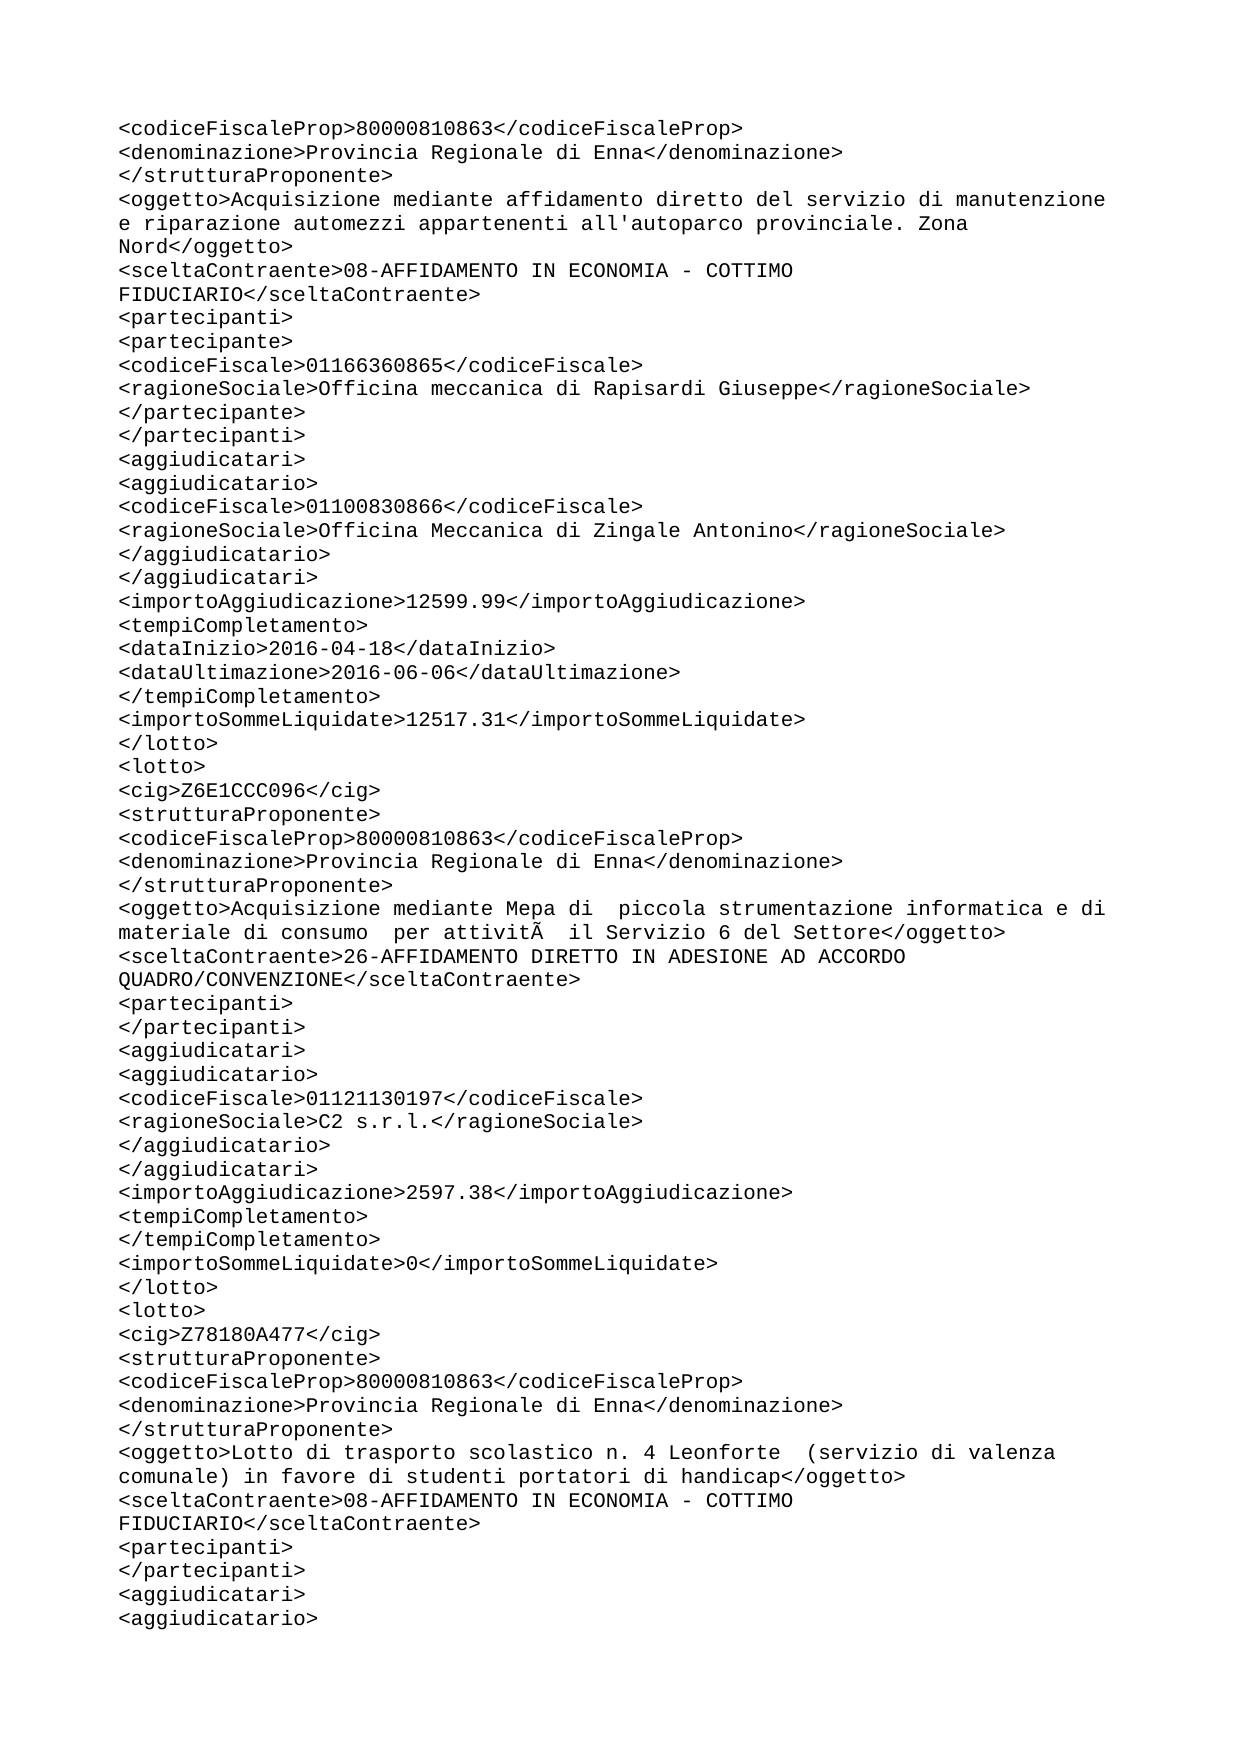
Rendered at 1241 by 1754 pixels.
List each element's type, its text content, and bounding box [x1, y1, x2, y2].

text </strutturaProponente> [118, 875, 1122, 898]
text <codiceFiscale>01121130197</codiceFiscale> [118, 1088, 1122, 1111]
text <dataUltimazione>2016-06-06</dataUltimazione> [118, 662, 1122, 686]
text <importoAggiudicazione>12599.99</importoAggiudicazione> [118, 591, 1122, 615]
text <tempiCompletamento> [118, 1206, 1122, 1229]
text </partecipanti> [118, 426, 1122, 449]
text <partecipante> [118, 331, 1122, 354]
text <sceltaContraente>26-AFFIDAMENTO DIRETTO IN ADESIONE AD ACCORDO QUADRO/CONVENZIONE</sceltaContraente> [118, 946, 1122, 993]
text <denominazione>Provincia Regionale di Enna</denominazione> [118, 851, 1122, 875]
text <strutturaProponente> [118, 1348, 1122, 1371]
text </strutturaProponente> [118, 165, 1122, 189]
text <denominazione>Provincia Regionale di Enna</denominazione> [118, 1395, 1122, 1419]
text <partecipanti> [118, 307, 1122, 331]
text </tempiCompletamento> [118, 686, 1122, 709]
text </lotto> [118, 733, 1122, 757]
text <lotto> [118, 757, 1122, 780]
text </aggiudicatario> [118, 544, 1122, 567]
text </partecipanti> [118, 1017, 1122, 1040]
text </tempiCompletamento> [118, 1229, 1122, 1253]
text <aggiudicatario> [118, 1608, 1122, 1631]
text <codiceFiscaleProp>80000810863</codiceFiscaleProp> [118, 827, 1122, 851]
text <aggiudicatario> [118, 1064, 1122, 1088]
text <sceltaContraente>08-AFFIDAMENTO IN ECONOMIA - COTTIMO FIDUCIARIO</sceltaContraente> [118, 1489, 1122, 1537]
text <aggiudicatari> [118, 1584, 1122, 1608]
text <cig>Z6E1CCC096</cig> [118, 780, 1122, 804]
text <codiceFiscale>01100830866</codiceFiscale> [118, 496, 1122, 520]
text <aggiudicatario> [118, 473, 1122, 496]
text </lotto> [118, 1277, 1122, 1300]
text <cig>Z78180A477</cig> [118, 1324, 1122, 1348]
text <oggetto>Lotto di trasporto scolastico n. 4 Leonforte (servizio di valenza comunale) in favore di studenti portatori di handicap</oggetto> [118, 1442, 1122, 1489]
text <partecipanti> [118, 993, 1122, 1017]
text <aggiudicatari> [118, 449, 1122, 473]
text <sceltaContraente>08-AFFIDAMENTO IN ECONOMIA - COTTIMO FIDUCIARIO</sceltaContraente> [118, 260, 1122, 307]
text <lotto> [118, 1300, 1122, 1324]
text <ragioneSociale>C2 s.r.l.</ragioneSociale> [118, 1111, 1122, 1135]
text <codiceFiscale>01166360865</codiceFiscale> [118, 354, 1122, 378]
text <oggetto>Acquisizione mediante Mepa di piccola strumentazione informatica e di materiale di consumo per attivitÃ il Servizio 6 del Settore</oggetto> [118, 898, 1122, 946]
text <dataInizio>2016-04-18</dataInizio> [118, 638, 1122, 662]
text </partecipanti> [118, 1561, 1122, 1584]
text <importoAggiudicazione>2597.38</importoAggiudicazione> [118, 1182, 1122, 1206]
text <partecipanti> [118, 1537, 1122, 1561]
text </strutturaProponente> [118, 1419, 1122, 1442]
text <strutturaProponente> [118, 804, 1122, 827]
text <importoSommeLiquidate>12517.31</importoSommeLiquidate> [118, 709, 1122, 733]
text </aggiudicatari> [118, 567, 1122, 591]
text <tempiCompletamento> [118, 615, 1122, 638]
text <codiceFiscaleProp>80000810863</codiceFiscaleProp> [118, 1371, 1122, 1395]
text <codiceFiscaleProp>80000810863</codiceFiscaleProp> [118, 118, 1122, 142]
text <ragioneSociale>Officina Meccanica di Zingale Antonino</ragioneSociale> [118, 520, 1122, 544]
text <denominazione>Provincia Regionale di Enna</denominazione> [118, 142, 1122, 165]
text </partecipante> [118, 402, 1122, 426]
text <ragioneSociale>Officina meccanica di Rapisardi Giuseppe</ragioneSociale> [118, 378, 1122, 402]
text <aggiudicatari> [118, 1040, 1122, 1064]
text </aggiudicatario> [118, 1135, 1122, 1158]
text <oggetto>Acquisizione mediante affidamento diretto del servizio di manutenzione e riparazione automezzi appartenenti all'autoparco provinciale. Zona Nord</oggetto> [118, 189, 1122, 260]
text </aggiudicatari> [118, 1158, 1122, 1182]
text <importoSommeLiquidate>0</importoSommeLiquidate> [118, 1253, 1122, 1277]
